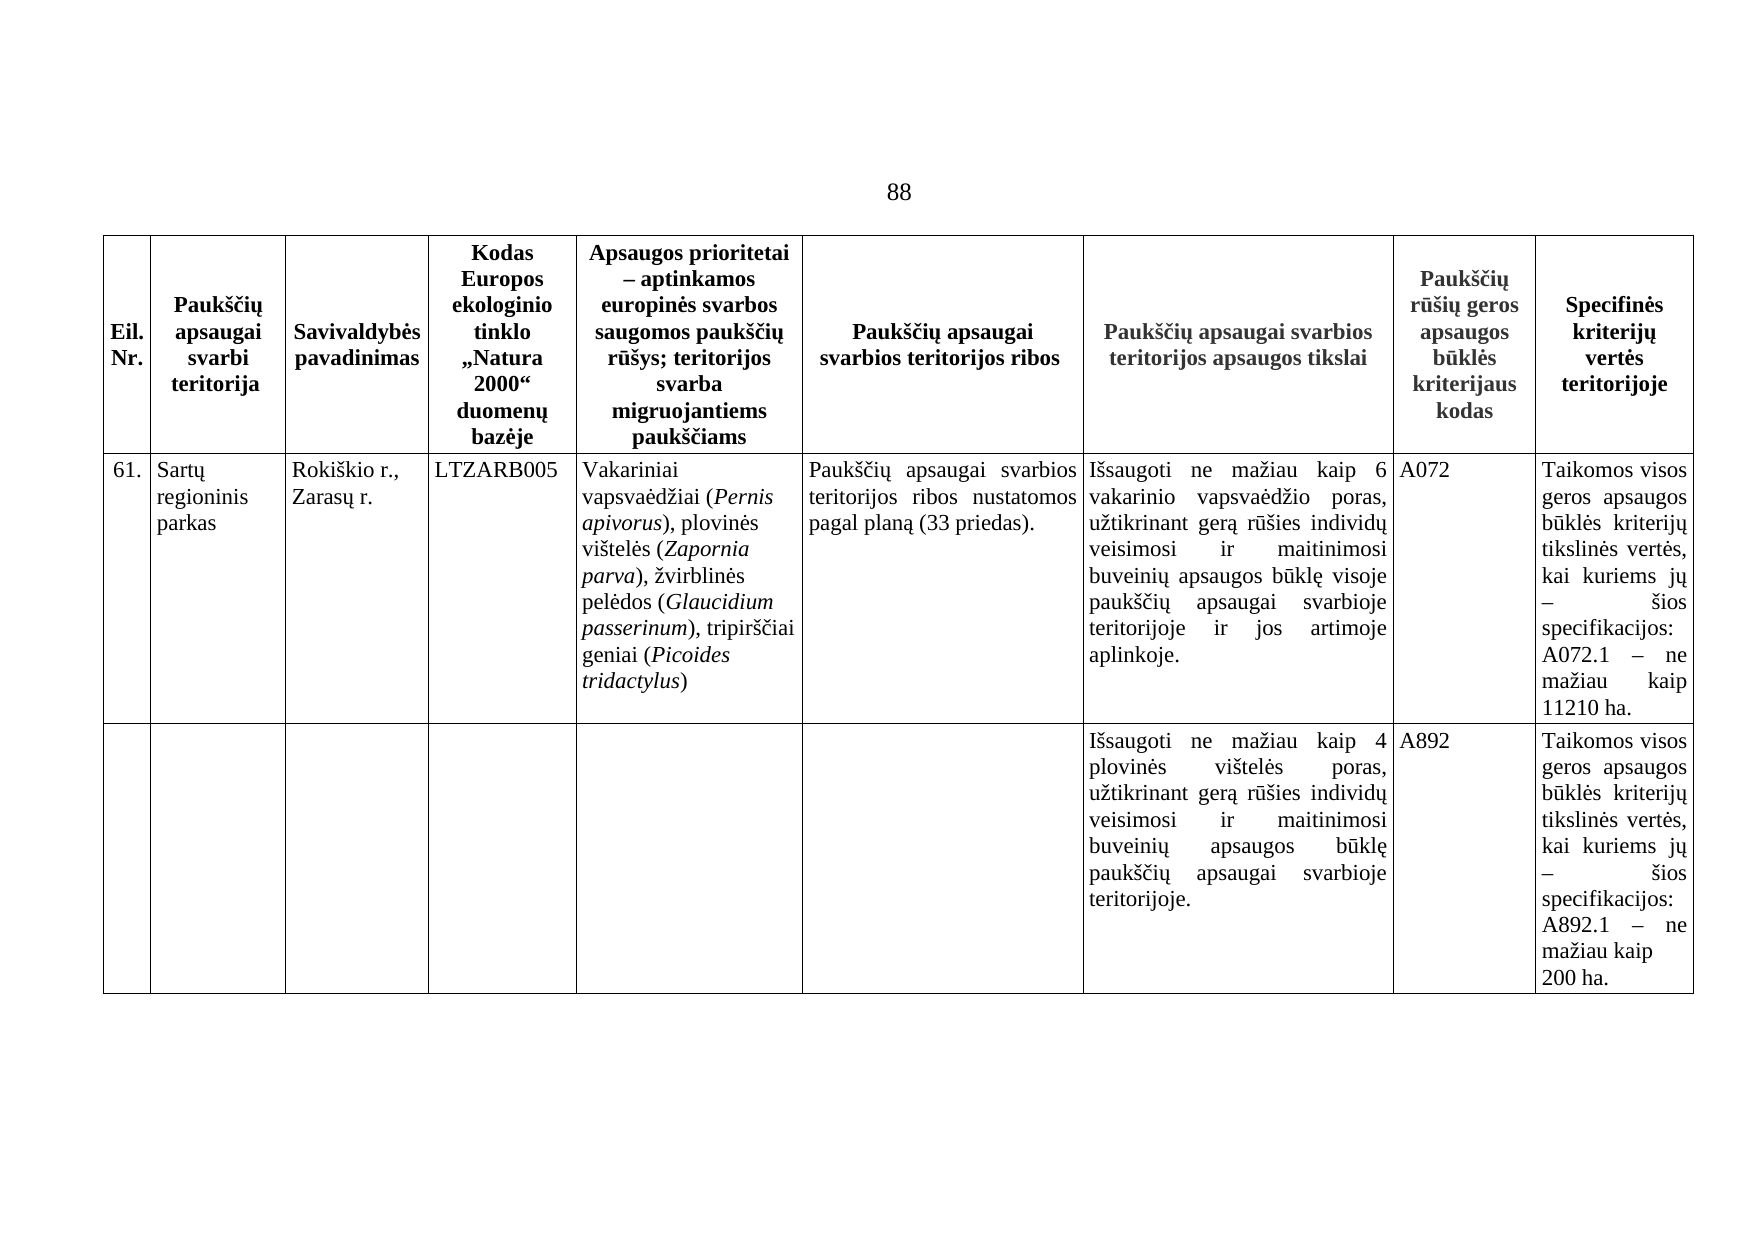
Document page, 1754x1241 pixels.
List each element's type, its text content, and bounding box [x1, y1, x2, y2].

table_cell Sartų regioninis parkas [151, 454, 285, 723]
table_cell A892 [1394, 724, 1535, 993]
table_header Paukščių rūšių geros apsaugos būklės kriterijaus kodas [1394, 236, 1535, 452]
table_header Apsaugos prioritetai – aptinkamos europinės svarbos saugomos paukščių rūšys; teritorijos svarba migruojantiems paukščiams [577, 236, 802, 452]
table_cell 61. [104, 454, 150, 723]
table_header Paukščių apsaugai svarbios teritorijos ribos [803, 236, 1083, 452]
table_cell [104, 724, 150, 993]
table_cell A072 [1394, 454, 1535, 723]
table_cell Rokiškio r., Zarasų r. [286, 454, 428, 723]
table_cell Išsaugoti ne mažiau kaip 4 plovinės vištelės poras, užtikrinant gerą rūšies individų veisimosi ir maitinimosi buveinių apsaugos būklę paukščių apsaugai svarbioje teritorijoje. [1084, 724, 1393, 993]
table_cell [577, 724, 802, 993]
table_header Specifinės kriterijų vertės teritorijoje [1536, 236, 1693, 452]
table_header Paukščių apsaugai svarbios teritorijos apsaugos tikslai [1084, 236, 1393, 452]
table_cell Išsaugoti ne mažiau kaip 6 vakarinio vapsvaėdžio poras, užtikrinant gerą rūšies individų veisimosi ir maitinimosi buveinių apsaugos būklę visoje paukščių apsaugai svarbioje teritorijoje ir jos artimoje aplinkoje. [1084, 454, 1393, 723]
table_header Eil. Nr. [104, 236, 150, 452]
table_header Kodas Europos ekologinio tinklo „Natura 2000“ duomenų bazėje [429, 236, 576, 452]
table_cell Taikomos visos geros apsaugos būklės kriterijų tikslinės vertės, kai kuriems jų – šios specifikacijos: A892.1 – ne mažiau kaip 200 ha. [1536, 724, 1693, 993]
table_cell Vakariniai vapsvaėdžiai (Pernis apivorus), plovinės vištelės (Zapornia parva), žvirblinės pelėdos (Glaucidium passerinum), tripirščiai geniai (Picoides tridactylus) [577, 454, 802, 723]
table_cell [803, 724, 1083, 993]
table_cell [151, 724, 285, 993]
table_cell [429, 724, 576, 993]
table_cell Taikomos visos geros apsaugos būklės kriterijų tikslinės vertės, kai kuriems jų – šios specifikacijos: A072.1 – ne mažiau kaip 11210 ha. [1536, 454, 1693, 723]
table_cell LTZARB005 [429, 454, 576, 723]
table_header Paukščių apsaugai svarbi teritorija [151, 236, 285, 452]
table_cell [286, 724, 428, 993]
table_header Savivaldybės pavadinimas [286, 236, 428, 452]
table_cell Paukščių apsaugai svarbios teritorijos ribos nustatomos pagal planą (33 priedas). [803, 454, 1083, 723]
